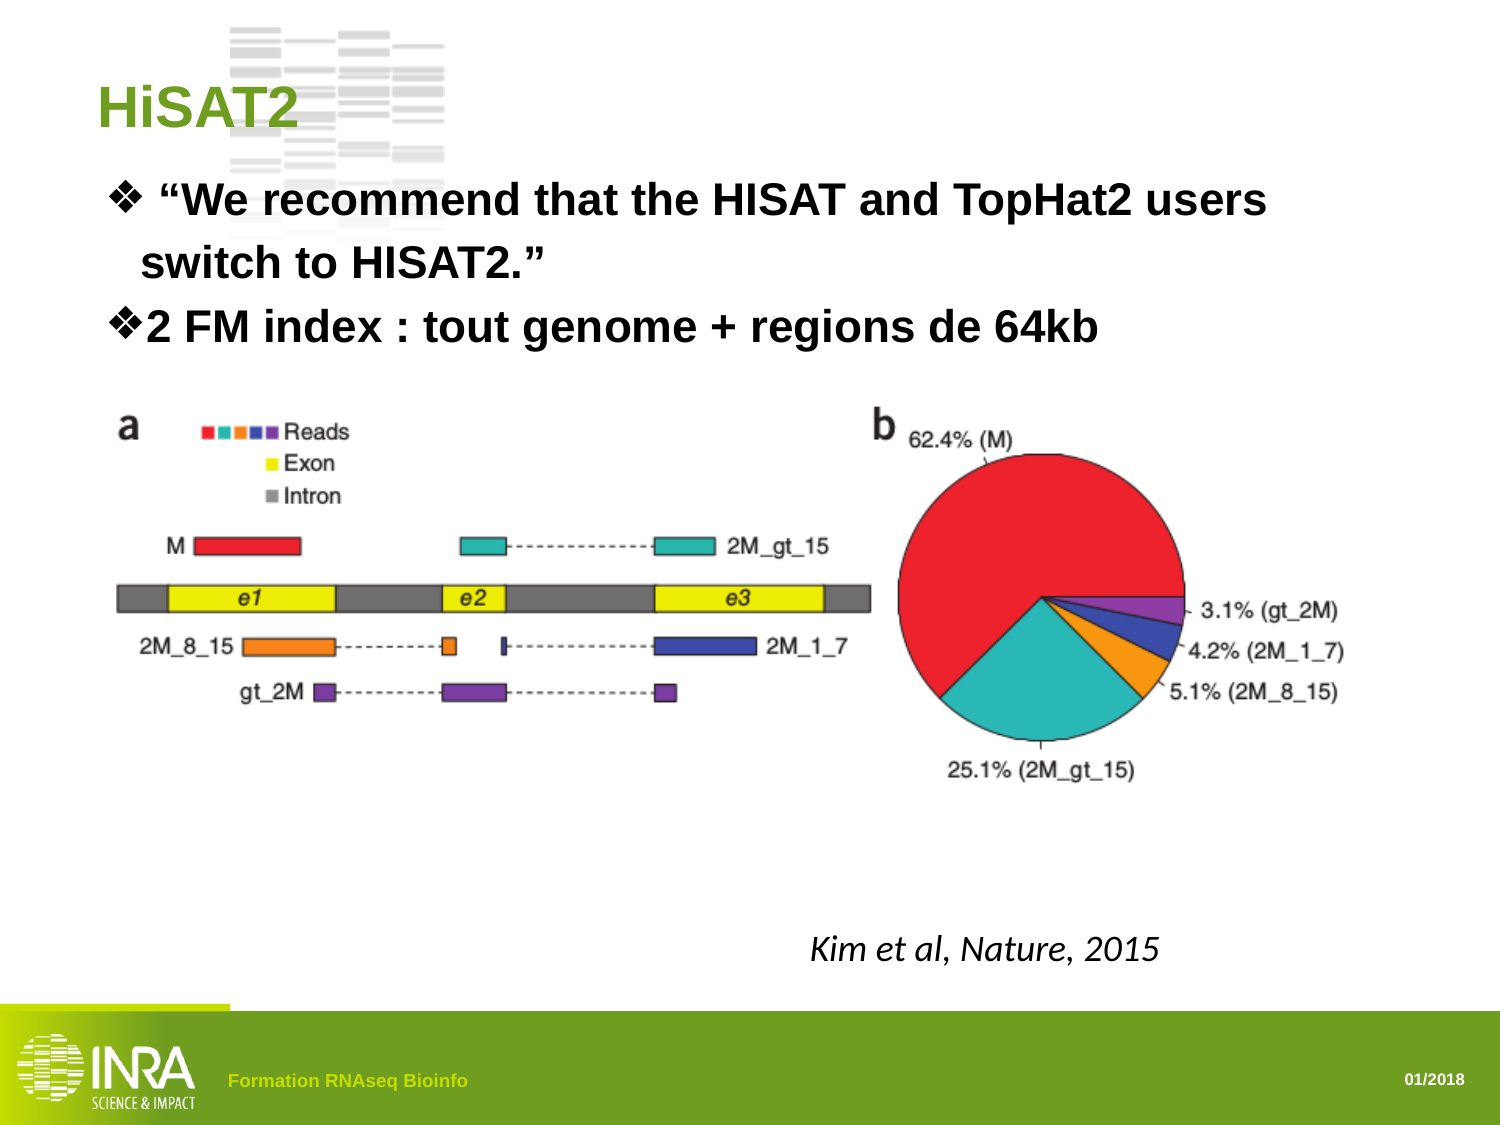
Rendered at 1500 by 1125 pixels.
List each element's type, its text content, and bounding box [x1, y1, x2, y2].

picture [230, 7, 445, 62]
text_box Kim et al, Nature, 2015 [794, 916, 1468, 994]
text_box “We recommend that the HISAT and TopHat2 users switch to HISAT2.” 2 FM index : tout genome + regions de 64kb [90, 64, 1413, 848]
text_box HiSAT2 [82, 62, 1193, 177]
picture [17, 1034, 195, 1109]
picture [90, 382, 1367, 796]
